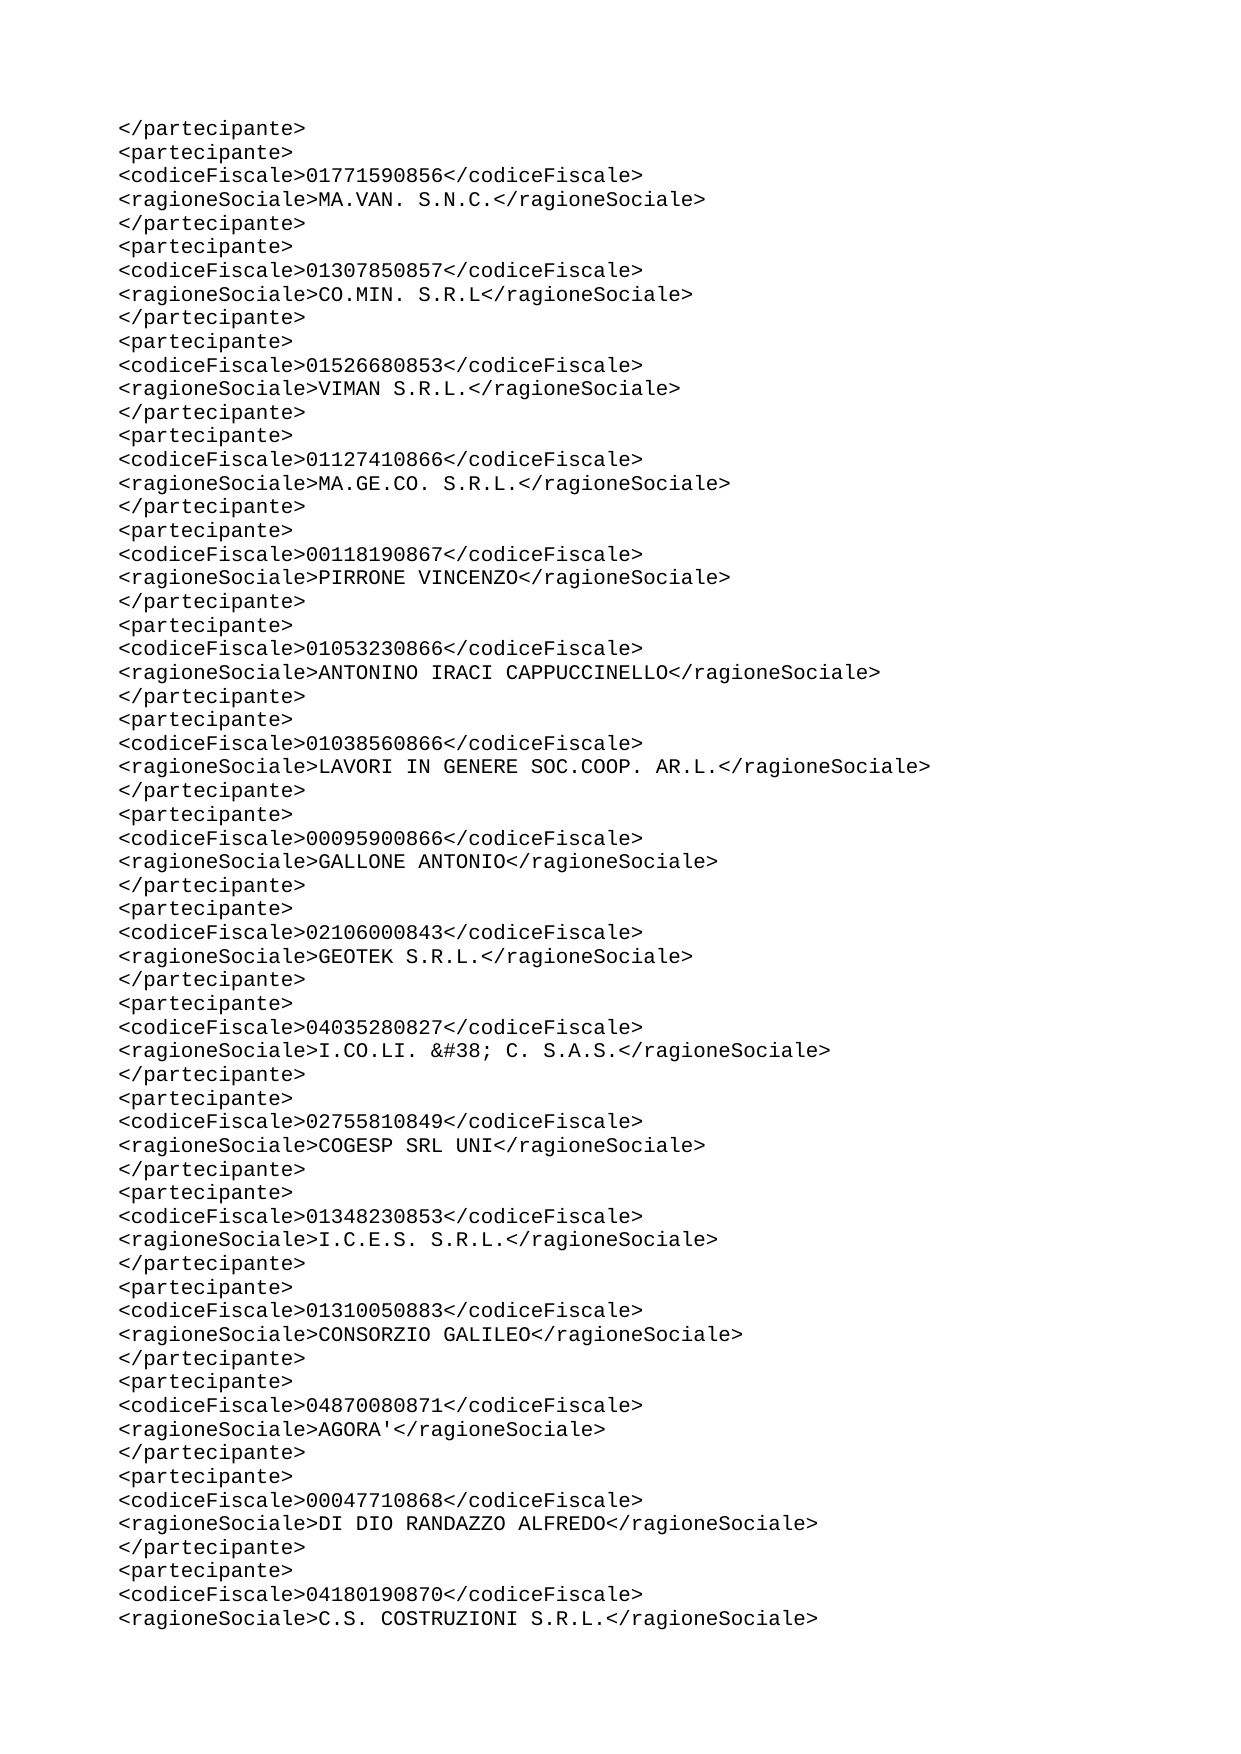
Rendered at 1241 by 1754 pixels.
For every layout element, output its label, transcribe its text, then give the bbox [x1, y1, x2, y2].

text <ragioneSociale>CO.MIN. S.R.L</ragioneSociale> [118, 284, 1122, 307]
text <codiceFiscale>02755810849</codiceFiscale> [118, 1111, 1122, 1135]
text <ragioneSociale>CONSORZIO GALILEO</ragioneSociale> [118, 1324, 1122, 1348]
text <codiceFiscale>00047710868</codiceFiscale> [118, 1489, 1122, 1513]
text </partecipante> [118, 591, 1122, 615]
text <partecipante> [118, 236, 1122, 260]
text <ragioneSociale>C.S. COSTRUZIONI S.R.L.</ragioneSociale> [118, 1608, 1122, 1631]
text <partecipante> [118, 804, 1122, 827]
text </partecipante> [118, 1064, 1122, 1088]
text <ragioneSociale>LAVORI IN GENERE SOC.COOP. AR.L.</ragioneSociale> [118, 757, 1122, 780]
text <codiceFiscale>01348230853</codiceFiscale> [118, 1206, 1122, 1229]
text <ragioneSociale>MA.VAN. S.N.C.</ragioneSociale> [118, 189, 1122, 213]
text <codiceFiscale>02106000843</codiceFiscale> [118, 922, 1122, 946]
text </partecipante> [118, 402, 1122, 426]
text <codiceFiscale>01771590856</codiceFiscale> [118, 165, 1122, 189]
text <codiceFiscale>00095900866</codiceFiscale> [118, 827, 1122, 851]
text <partecipante> [118, 520, 1122, 544]
text <partecipante> [118, 1277, 1122, 1300]
text <codiceFiscale>01038560866</codiceFiscale> [118, 733, 1122, 757]
text <codiceFiscale>04180190870</codiceFiscale> [118, 1584, 1122, 1608]
text <ragioneSociale>PIRRONE VINCENZO</ragioneSociale> [118, 567, 1122, 591]
text </partecipante> [118, 1158, 1122, 1182]
text <ragioneSociale>VIMAN S.R.L.</ragioneSociale> [118, 378, 1122, 402]
text <partecipante> [118, 1088, 1122, 1111]
text <ragioneSociale>I.C.E.S. S.R.L.</ragioneSociale> [118, 1229, 1122, 1253]
text <codiceFiscale>01307850857</codiceFiscale> [118, 260, 1122, 284]
text </partecipante> [118, 1348, 1122, 1371]
text <partecipante> [118, 142, 1122, 165]
text </partecipante> [118, 307, 1122, 331]
text <codiceFiscale>01526680853</codiceFiscale> [118, 354, 1122, 378]
text <codiceFiscale>04870080871</codiceFiscale> [118, 1395, 1122, 1419]
text <codiceFiscale>01053230866</codiceFiscale> [118, 638, 1122, 662]
text <partecipante> [118, 615, 1122, 638]
text </partecipante> [118, 1537, 1122, 1561]
text </partecipante> [118, 213, 1122, 236]
text </partecipante> [118, 875, 1122, 898]
text <partecipante> [118, 898, 1122, 922]
text <partecipante> [118, 426, 1122, 449]
text <partecipante> [118, 993, 1122, 1017]
text <ragioneSociale>ANTONINO IRACI CAPPUCCINELLO</ragioneSociale> [118, 662, 1122, 686]
text <ragioneSociale>DI DIO RANDAZZO ALFREDO</ragioneSociale> [118, 1513, 1122, 1537]
text <partecipante> [118, 709, 1122, 733]
text <ragioneSociale>GEOTEK S.R.L.</ragioneSociale> [118, 946, 1122, 969]
text <ragioneSociale>I.CO.LI. &#38; C. S.A.S.</ragioneSociale> [118, 1040, 1122, 1064]
text <ragioneSociale>AGORA'</ragioneSociale> [118, 1419, 1122, 1442]
text <codiceFiscale>00118190867</codiceFiscale> [118, 544, 1122, 567]
text </partecipante> [118, 969, 1122, 993]
text <codiceFiscale>01127410866</codiceFiscale> [118, 449, 1122, 473]
text <codiceFiscale>04035280827</codiceFiscale> [118, 1017, 1122, 1040]
text </partecipante> [118, 780, 1122, 804]
text <partecipante> [118, 331, 1122, 354]
text </partecipante> [118, 496, 1122, 520]
text <ragioneSociale>GALLONE ANTONIO</ragioneSociale> [118, 851, 1122, 875]
text </partecipante> [118, 118, 1122, 142]
text <codiceFiscale>01310050883</codiceFiscale> [118, 1300, 1122, 1324]
text </partecipante> [118, 1442, 1122, 1466]
text </partecipante> [118, 1253, 1122, 1277]
text <partecipante> [118, 1466, 1122, 1489]
text <ragioneSociale>COGESP SRL UNI</ragioneSociale> [118, 1135, 1122, 1158]
text <ragioneSociale>MA.GE.CO. S.R.L.</ragioneSociale> [118, 473, 1122, 496]
text <partecipante> [118, 1371, 1122, 1395]
text <partecipante> [118, 1561, 1122, 1584]
text <partecipante> [118, 1182, 1122, 1206]
text </partecipante> [118, 686, 1122, 709]
